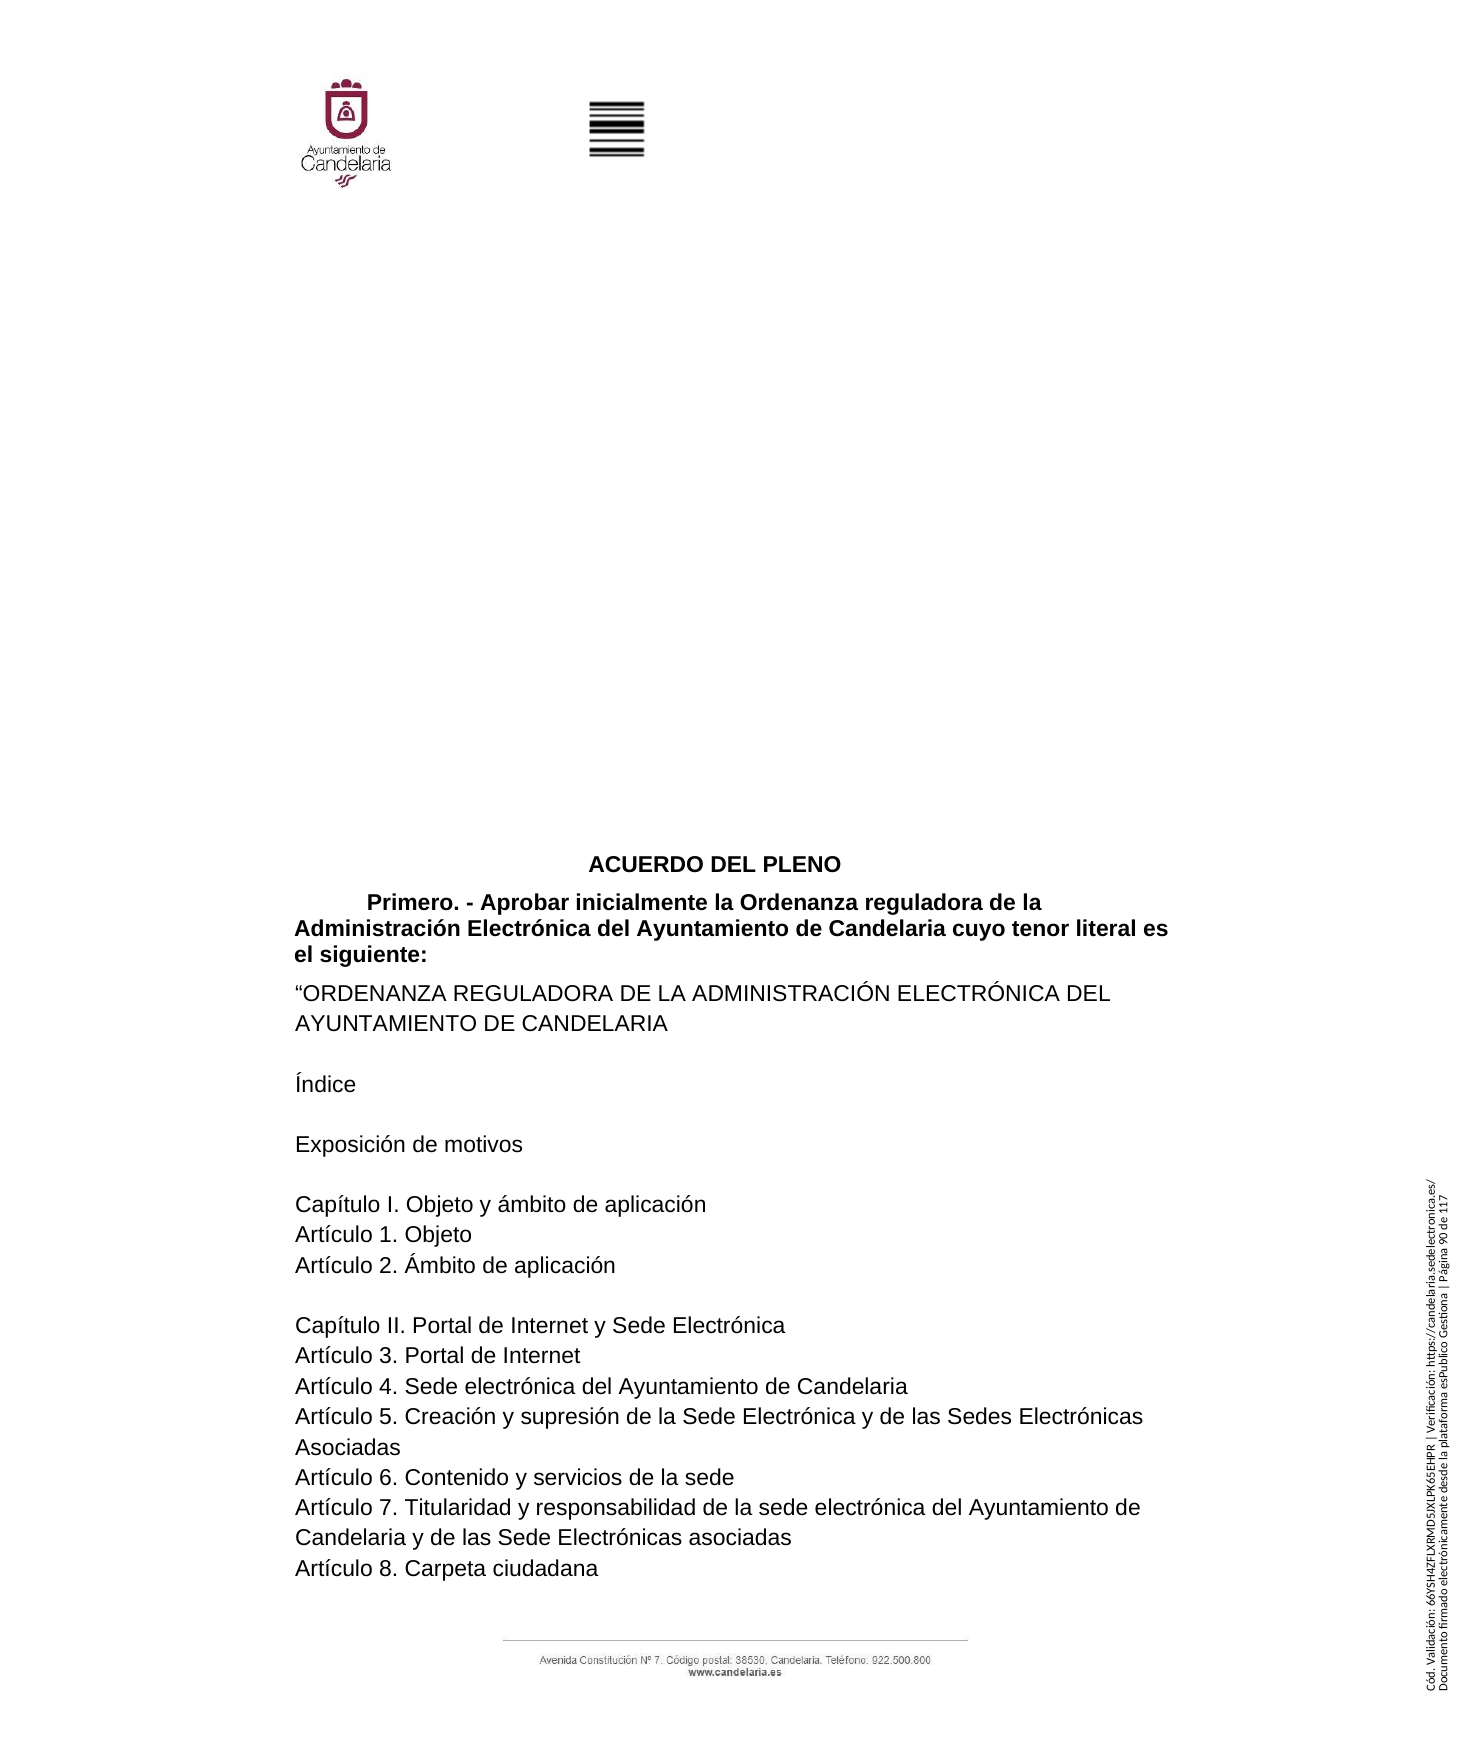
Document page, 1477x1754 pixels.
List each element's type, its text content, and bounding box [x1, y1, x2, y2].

text Capítulo II. Portal de Internet y Sede Electrónica [295, 1312, 1182, 1338]
text Asociadas [295, 1433, 1182, 1460]
text Exposición de motivos [295, 1131, 1182, 1157]
text Candelaria y de las Sede Electrónicas asociadas [295, 1524, 1182, 1551]
text Artículo 1. Objeto [295, 1221, 1182, 1248]
text Artículo 7. Titularidad y responsabilidad de la sede electrónica del Ayuntamiento de [295, 1494, 1182, 1520]
text Artículo 4. Sede electrónica del Ayuntamiento de Candelaria [295, 1373, 1182, 1399]
text AYUNTAMIENTO DE CANDELARIA [295, 1010, 1182, 1037]
text Artículo 3. Portal de Internet [295, 1342, 1182, 1369]
text Artículo 8. Carpeta ciudadana [295, 1555, 1182, 1581]
text “ORDENANZA REGULADORA DE LA ADMINISTRACIÓN ELECTRÓNICA DEL [295, 980, 1182, 1006]
text Capítulo I. Objeto y ámbito de aplicación [295, 1191, 1182, 1217]
text Artículo 5. Creación y supresión de la Sede Electrónica y de las Sedes Electrónicas [295, 1403, 1182, 1429]
text Artículo 2. Ámbito de aplicación [295, 1252, 1182, 1278]
text Primero. - Aprobar inicialmente la Ordenanza reguladora de la Administración Electrónica del Ayuntamiento de Candelaria cuyo tenor literal es el siguiente: [294, 889, 1183, 968]
subtitle ACUERDO DEL PLENO [338, 851, 1098, 877]
text Artículo 6. Contenido y servicios de la sede [295, 1464, 1182, 1490]
text Índice [295, 1071, 1182, 1097]
